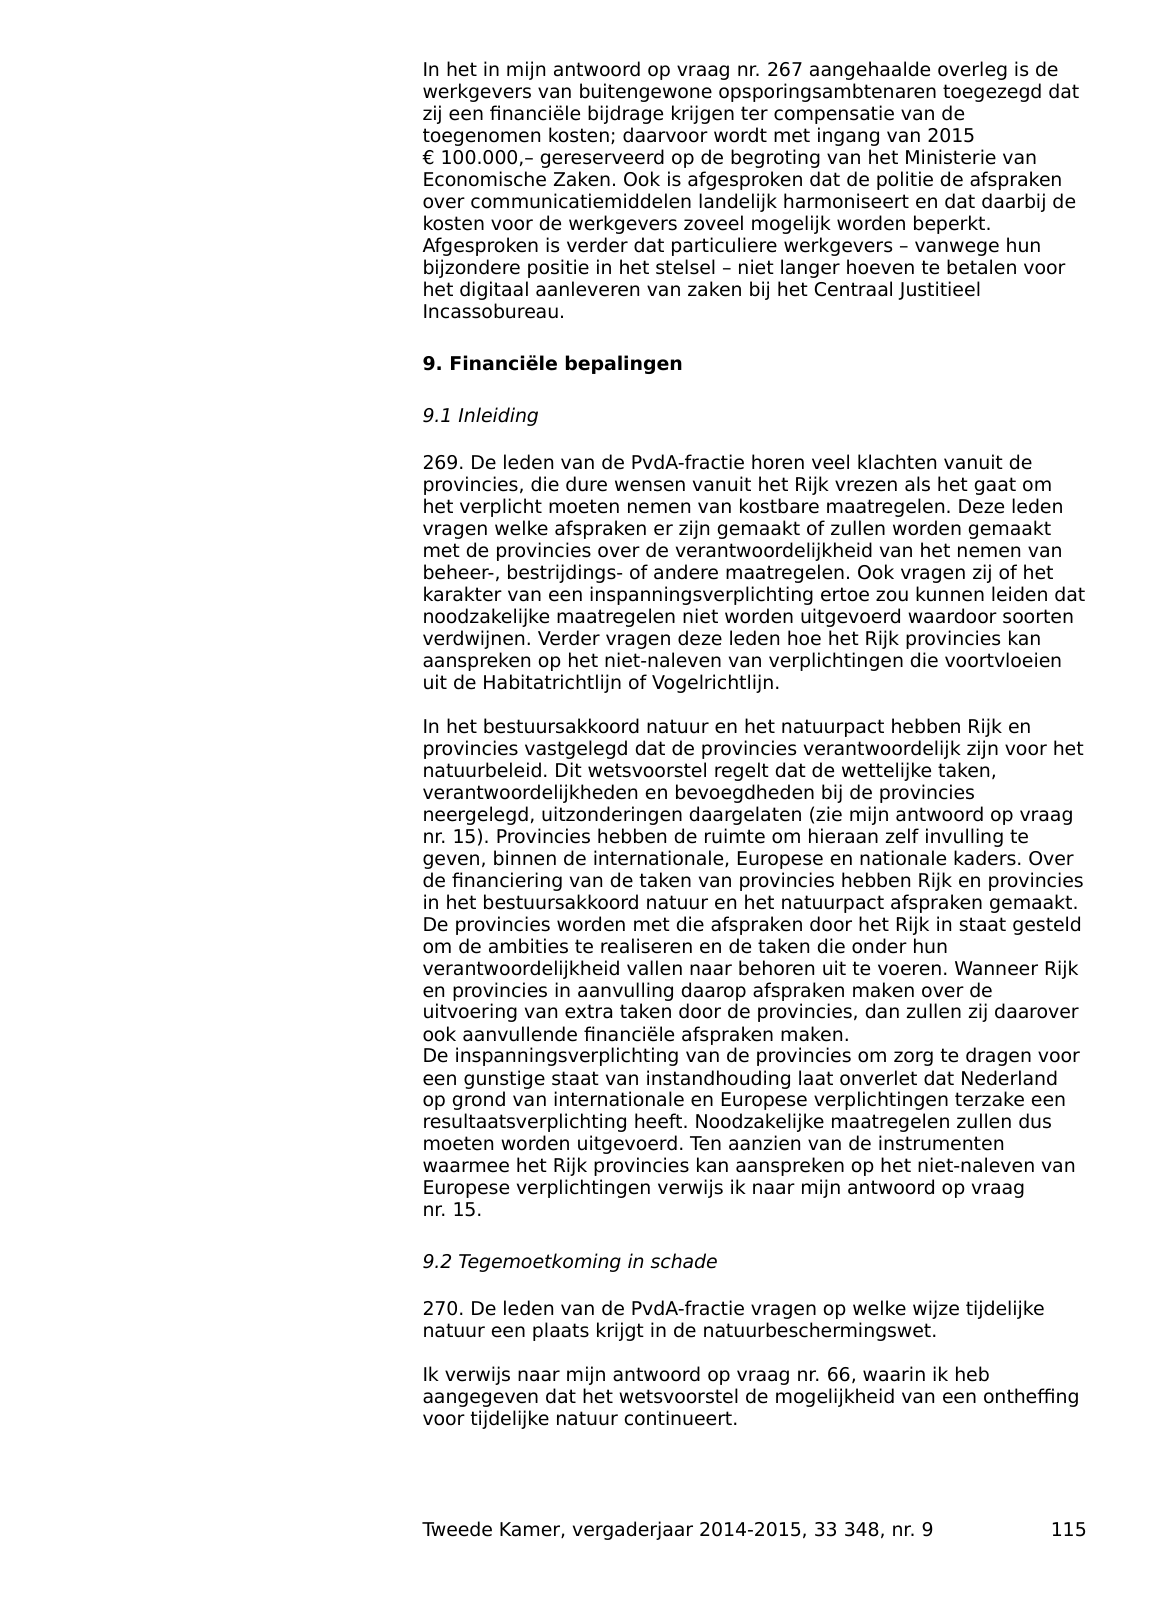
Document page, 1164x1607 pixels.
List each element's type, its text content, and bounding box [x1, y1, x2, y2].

text Ik verwijs naar mijn antwoord op vraag nr. 66, waarin ik heb aangegeven dat het wetsvoorstel de mogelijkheid van een ontheffing voor tijdelijke natuur continueert. [422, 1364, 1087, 1430]
subtitle 9.2 Tegemoetkoming in schade [422, 1251, 1087, 1273]
text 270. De leden van de PvdA-fractie vragen op welke wijze tijdelijke natuur een plaats krijgt in de natuurbeschermingswet. [422, 1298, 1087, 1342]
text In het bestuursakkoord natuur en het natuurpact hebben Rijk en provincies vastgelegd dat de provincies verantwoordelijk zijn voor het natuurbeleid. Dit wetsvoorstel regelt dat de wettelijke taken, verantwoordelijkheden en bevoegdheden bij de provincies neergelegd, uitzonderingen daargelaten (zie mijn antwoord op vraag nr. 15). Provincies hebben de ruimte om hieraan zelf invulling te geven, binnen de internationale, Europese en nationale kaders. Over de financiering van de taken van provincies hebben Rijk en provincies in het bestuursakkoord natuur en het natuurpact afspraken gemaakt. De provincies worden met die afspraken door het Rijk in staat gesteld om de ambities te realiseren en de taken die onder hun verantwoordelijkheid vallen naar behoren uit te voeren. Wanneer Rijk en provincies in aanvulling daarop afspraken maken over de uitvoering van extra taken door de provincies, dan zullen zij daarover ook aanvullende financiële afspraken maken. [422, 716, 1087, 1045]
text In het in mijn antwoord op vraag nr. 267 aangehaalde overleg is de werkgevers van buitengewone opsporingsambtenaren toegezegd dat zij een financiële bijdrage krijgen ter compensatie van de toegenomen kosten; daarvoor wordt met ingang van 2015 € 100.000,– gereserveerd op de begroting van het Ministerie van Economische Zaken. Ook is afgesproken dat de politie de afspraken over communicatiemiddelen landelijk harmoniseert en dat daarbij de kosten voor de werkgevers zoveel mogelijk worden beperkt. Afgesproken is verder dat particuliere werkgevers – vanwege hun bijzondere positie in het stelsel – niet langer hoeven te betalen voor het digitaal aanleveren van zaken bij het Centraal Justitieel Incassobureau. [422, 59, 1087, 323]
subtitle 9.1 Inleiding [422, 405, 1087, 427]
text De inspanningsverplichting van de provincies om zorg te dragen voor een gunstige staat van instandhouding laat onverlet dat Nederland op grond van internationale en Europese verplichtingen terzake een resultaatsverplichting heeft. Noodzakelijke maatregelen zullen dus moeten worden uitgevoerd. Ten aanzien van de instrumenten waarmee het Rijk provincies kan aanspreken op het niet-naleven van Europese verplichtingen verwijs ik naar mijn antwoord op vraag nr. 15. [422, 1045, 1087, 1221]
text 269. De leden van de PvdA-fractie horen veel klachten vanuit de provincies, die dure wensen vanuit het Rijk vrezen als het gaat om het verplicht moeten nemen van kostbare maatregelen. Deze leden vragen welke afspraken er zijn gemaakt of zullen worden gemaakt met de provincies over de verantwoordelijkheid van het nemen van beheer-, bestrijdings- of andere maatregelen. Ook vragen zij of het karakter van een inspanningsverplichting ertoe zou kunnen leiden dat noodzakelijke maatregelen niet worden uitgevoerd waardoor soorten verdwijnen. Verder vragen deze leden hoe het Rijk provincies kan aanspreken op het niet-naleven van verplichtingen die voortvloeien uit de Habitatrichtlijn of Vogelrichtlijn. [422, 452, 1087, 693]
subtitle 9. Financiële bepalingen [422, 353, 1087, 375]
